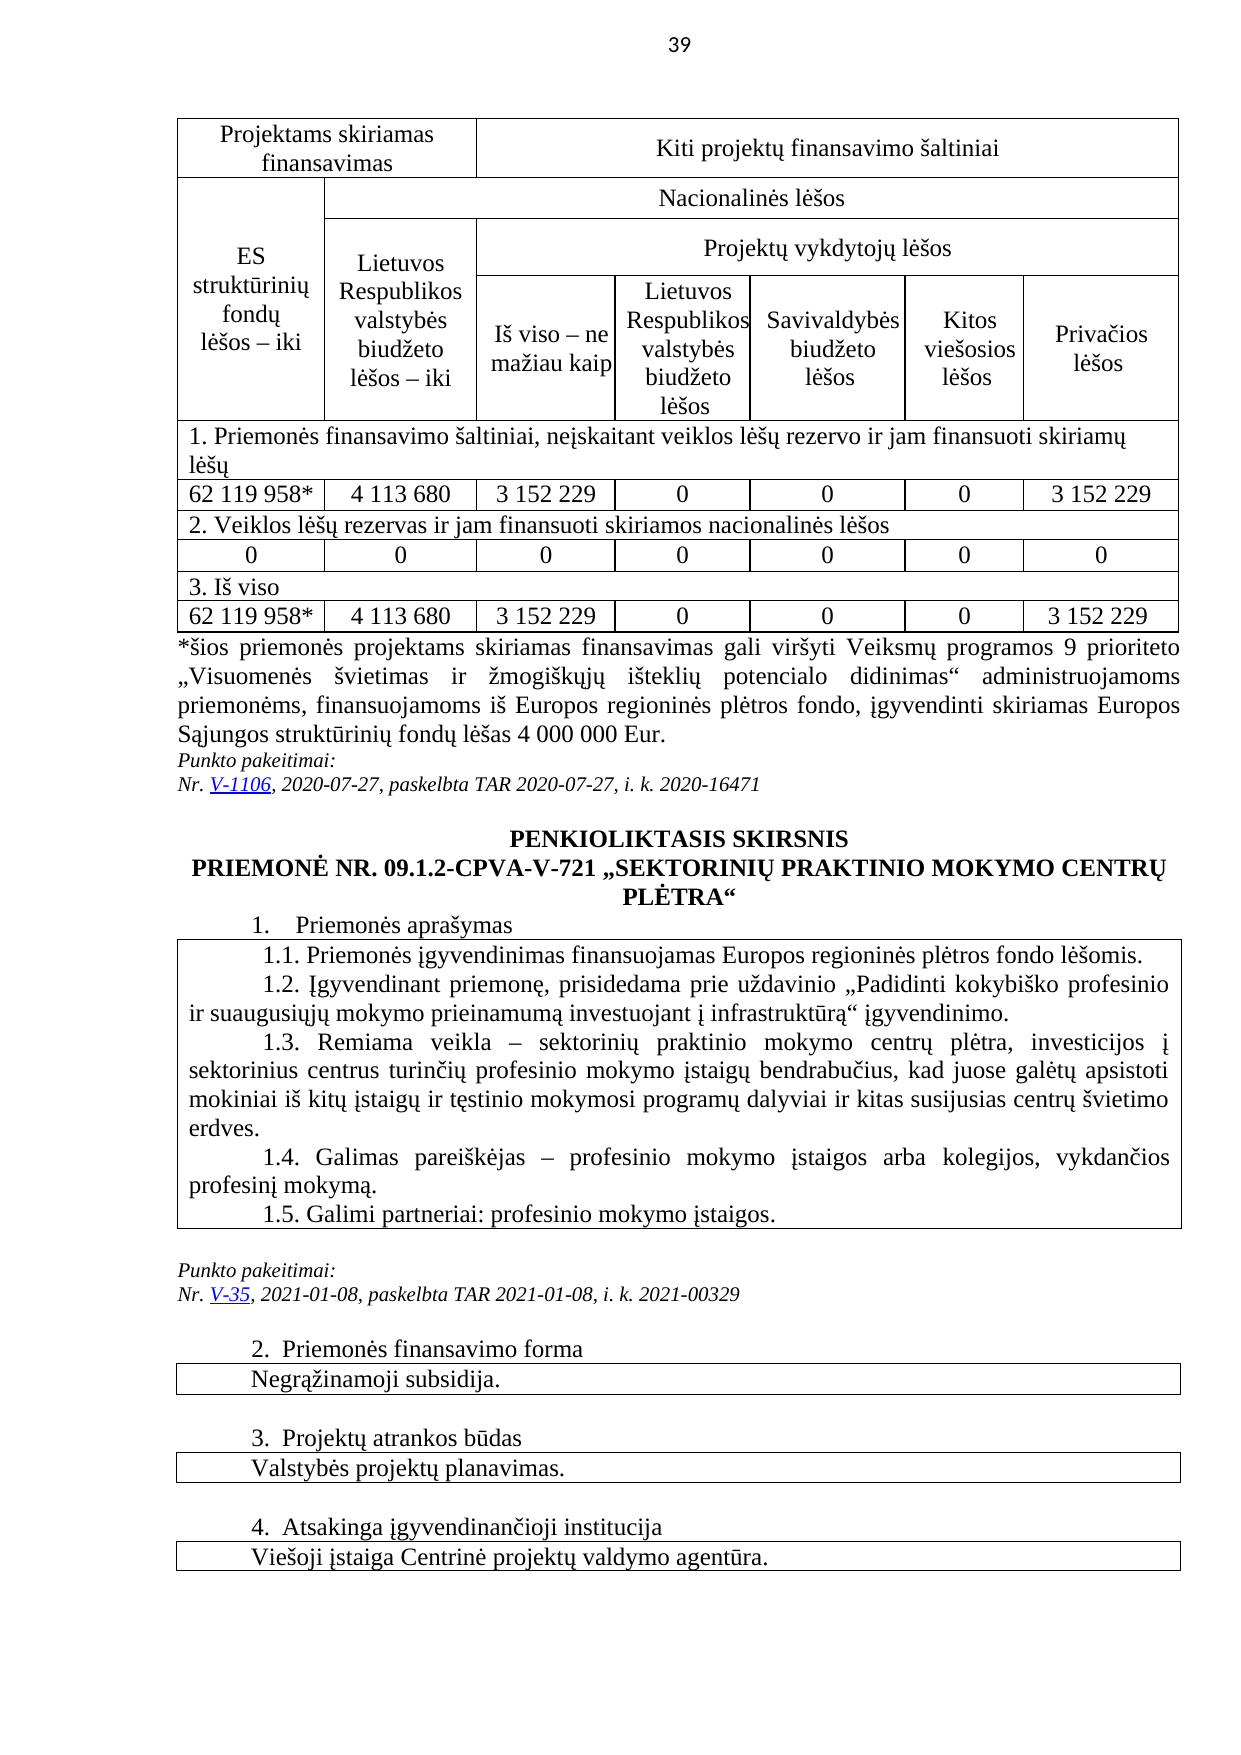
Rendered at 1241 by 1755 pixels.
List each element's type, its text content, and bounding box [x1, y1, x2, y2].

table_cell 0 [178, 540, 324, 571]
table_cell 62 119 958* [178, 601, 324, 631]
text Punkto pakeitimai: [177, 747, 1181, 772]
text 1. Priemonės aprašymas [177, 911, 1181, 939]
table_cell 1.3. Remiama veikla – sektorinių praktinio mokymo centrų plėtra, investicijos į sektorinius centrus turinčių profesinio mokymo įstaigų bendrabučius, kad juose galėtų apsistoti mokiniai iš kitų įstaigų ir tęstinio mokymosi programų dalyviai ir kitas susijusias centrų švietimo erdves. [178, 1027, 1181, 1142]
table_cell 0 [1024, 540, 1178, 571]
table_cell 3 152 229 [477, 480, 614, 509]
table_cell 1.2. Įgyvendinant priemonę, prisidedama prie uždavinio „Padidinti kokybiško profesinio ir suaugusiųjų mokymo prieinamumą investuojant į infrastruktūrą“ įgyvendinimo. [178, 969, 1181, 1027]
table_cell Savivaldybės biudžeto lėšos [751, 276, 904, 420]
table_cell Iš viso – ne mažiau kaip [477, 276, 614, 420]
table_cell Nacionalinės lėšos [325, 178, 1178, 218]
table_cell 3 152 229 [477, 601, 614, 631]
table_header Projektams skiriamas finansavimas [178, 119, 476, 177]
table_cell 0 [477, 540, 614, 571]
table_header 1.1. Priemonės įgyvendinimas finansuojamas Europos regioninės plėtros fondo lėšomis. [178, 940, 1181, 969]
table_cell 0 [751, 480, 904, 509]
table_cell 4 113 680 [325, 480, 476, 509]
text Nr. V-35, 2021-01-08, paskelbta TAR 2021-01-08, i. k. 2021-00329 [177, 1282, 1181, 1306]
text Punkto pakeitimai: [177, 1258, 1181, 1282]
table_header Valstybės projektų planavimas. [177, 1453, 1180, 1482]
table_header Negrąžinamoji subsidija. [177, 1364, 1180, 1394]
table_cell 0 [751, 540, 904, 571]
table_cell 62 119 958* [178, 480, 324, 509]
table_cell ES struktūrinių fondų lėšos – iki [178, 178, 324, 420]
table_cell 0 [325, 540, 476, 571]
table_cell 0 [616, 601, 749, 631]
table_cell 0 [751, 601, 904, 631]
table_cell 3. Iš viso [178, 572, 1178, 600]
table_cell Lietuvos Respublikos valstybės biudžeto lėšos [616, 276, 749, 420]
table_cell 2. Veiklos lėšų rezervas ir jam finansuoti skiriamos nacionalinės lėšos [178, 511, 1178, 539]
table_cell 4 113 680 [325, 601, 476, 631]
table_cell 0 [616, 540, 749, 571]
table_cell 1. Priemonės finansavimo šaltiniai, neįskaitant veiklos lėšų rezervo ir jam finansuoti skiriamų lėšų [178, 421, 1178, 478]
table_cell 0 [906, 480, 1023, 509]
text *šios priemonės projektams skiriamas finansavimas gali viršyti Veiksmų programos 9 prioriteto „Visuomenės švietimas ir žmogiškųjų išteklių potencialo didinimas“ administruojamoms priemonėms, finansuojamoms iš Europos regioninės plėtros fondo, įgyvendinti skiriamas Europos Sąjungos struktūrinių fondų lėšas 4 000 000 Eur. [177, 632, 1181, 747]
text 3. Projektų atrankos būdas [251, 1423, 1181, 1452]
table_cell Kitos viešosios lėšos [906, 276, 1023, 420]
table_cell Lietuvos Respublikos valstybės biudžeto lėšos – iki [325, 219, 476, 420]
table_header Viešoji įstaiga Centrinė projektų valdymo agentūra. [177, 1542, 1180, 1570]
table_cell 0 [906, 540, 1023, 571]
table_cell 0 [616, 480, 749, 509]
table_cell 1.5. Galimi partneriai: profesinio mokymo įstaigos. [178, 1199, 1181, 1228]
text Nr. V-1106, 2020-07-27, paskelbta TAR 2020-07-27, i. k. 2020-16471 [177, 772, 1181, 796]
text PRIEMONĖ NR. 09.1.2-CPVA-V-721 „SEKTORINIŲ PRAKTINIO MOKYMO CENTRŲ PLĖTRA“ [177, 853, 1181, 911]
table_cell 3 152 229 [1024, 601, 1178, 631]
table_cell 0 [906, 601, 1023, 631]
table_cell Projektų vykdytojų lėšos [477, 219, 1178, 275]
table_header Kiti projektų finansavimo šaltiniai [477, 119, 1178, 177]
table_cell 1.4. Galimas pareiškėjas – profesinio mokymo įstaigos arba kolegijos, vykdančios profesinį mokymą. [178, 1142, 1181, 1199]
text 2. Priemonės finansavimo forma [251, 1334, 1181, 1363]
text 4. Atsakinga įgyvendinančioji institucija [251, 1512, 1181, 1541]
table_cell Privačios lėšos [1024, 276, 1178, 420]
table_cell 3 152 229 [1024, 480, 1178, 509]
text PENKIOLIKTASIS SKIRSNIS [177, 824, 1181, 853]
